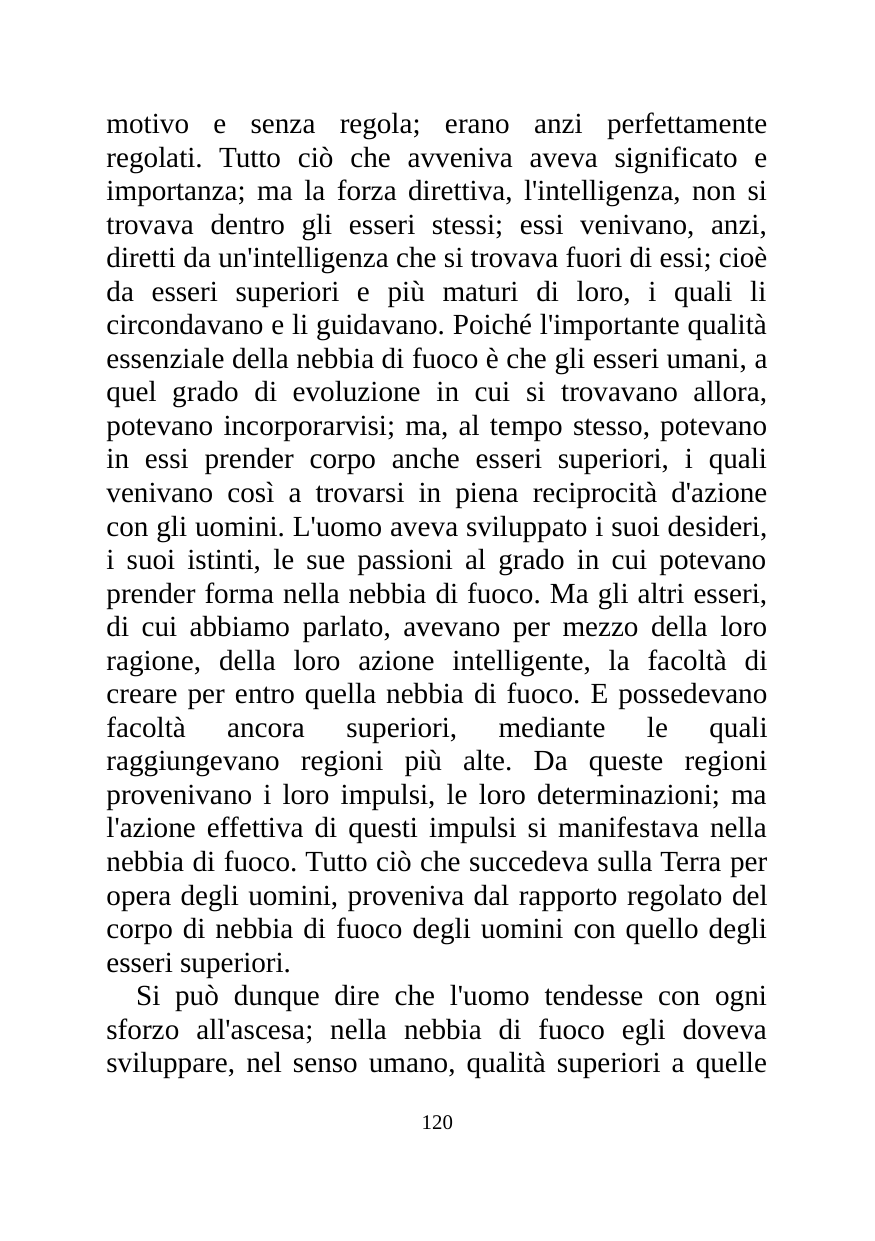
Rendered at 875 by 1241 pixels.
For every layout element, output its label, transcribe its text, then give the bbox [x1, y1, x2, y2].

text Si può dunque dire che l'uomo tendesse con ogni sforzo all'ascesa; nella nebbia di fuoco egli doveva sviluppare, nel senso umano, qualità superiori a quelle [106, 978, 768, 1079]
text motivo e senza regola; erano anzi perfettamente regolati. Tutto ciò che avveniva aveva significato e importanza; ma la forza direttiva, l'intelligenza, non si trovava dentro gli esseri stessi; essi venivano, anzi, diretti da un'intelligenza che si trovava fuori di essi; cioè da esseri superiori e più maturi di loro, i quali li circondavano e li guidavano. Poiché l'importante qualità essenziale della nebbia di fuoco è che gli esseri umani, a quel grado di evoluzione in cui si trovavano allora, potevano incorporarvisi; ma, al tempo stesso, potevano in essi prender corpo anche esseri superiori, i quali venivano così a trovarsi in piena reciprocità d'azione con gli uomini. L'uomo aveva sviluppato i suoi desideri, i suoi istinti, le sue passioni al grado in cui potevano prender forma nella nebbia di fuoco. Ma gli altri esseri, di cui abbiamo parlato, avevano per mezzo della loro ragione, della loro azione intelligente, la facoltà di creare per entro quella nebbia di fuoco. E possedevano facoltà ancora superiori, mediante le quali raggiungevano regioni più alte. Da queste regioni provenivano i loro impulsi, le loro determinazioni; ma l'azione effettiva di questi impulsi si manifestava nella nebbia di fuoco. Tutto ciò che succedeva sulla Terra per opera degli uomini, proveniva dal rapporto regolato del corpo di nebbia di fuoco degli uomini con quello degli esseri superiori. [106, 106, 768, 978]
